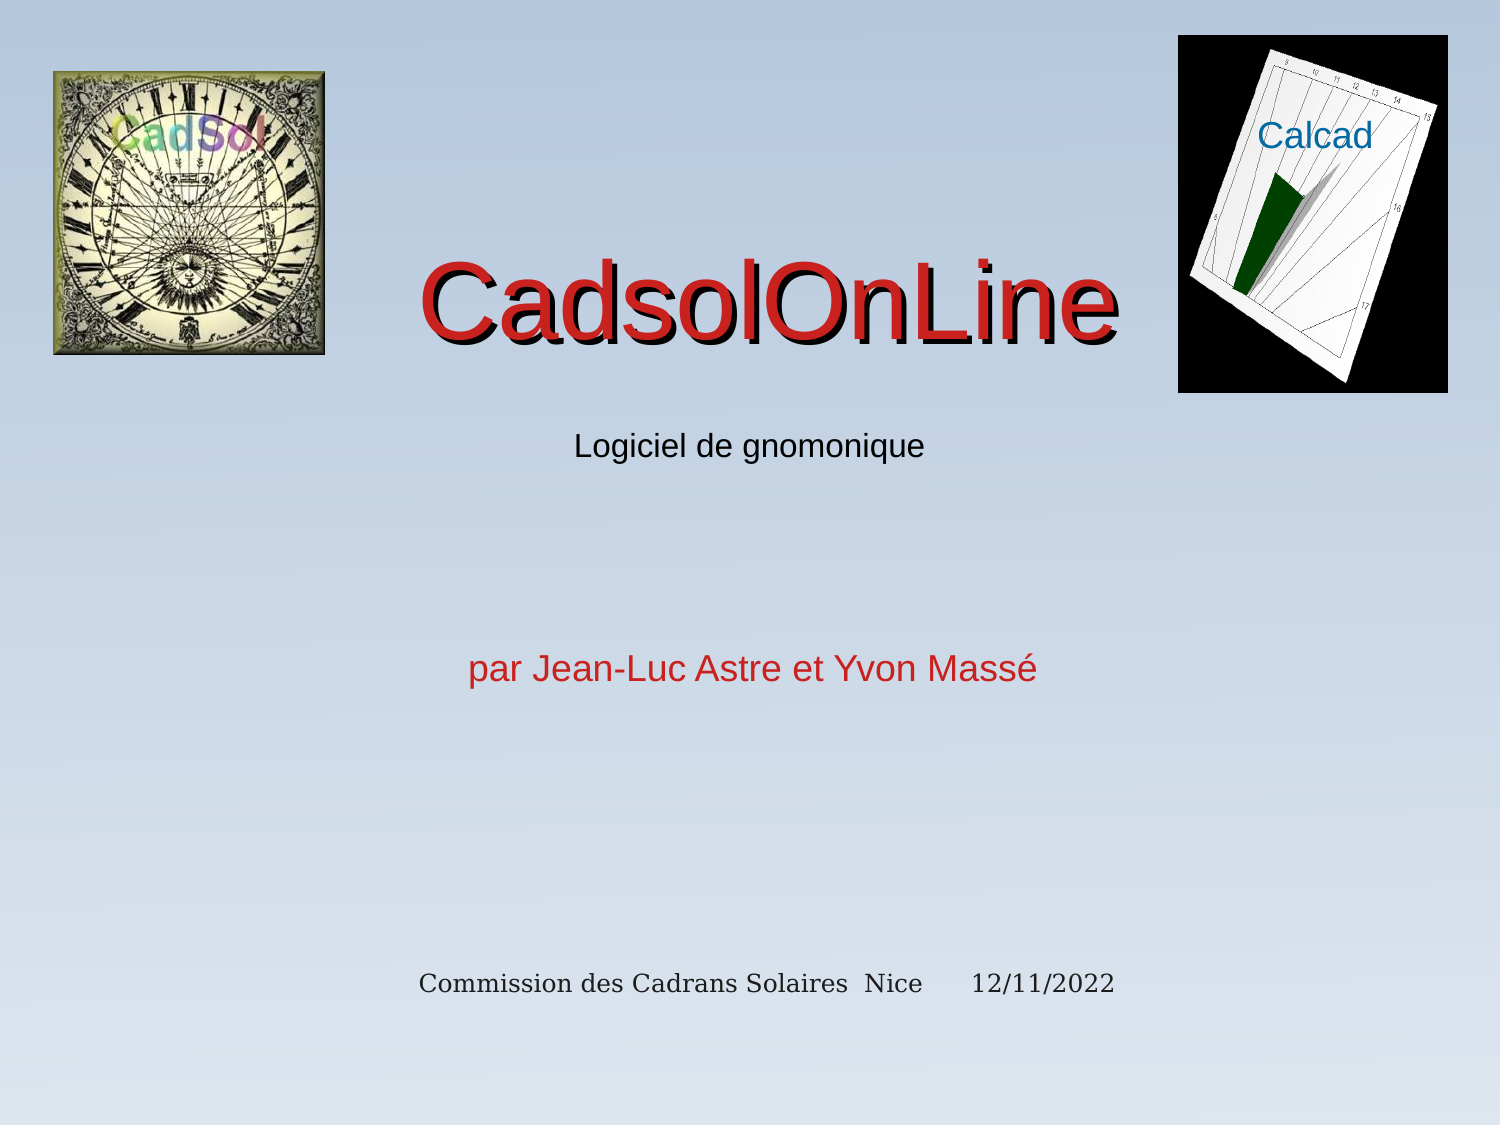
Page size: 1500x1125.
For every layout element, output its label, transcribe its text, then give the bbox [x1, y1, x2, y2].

text_box par Jean-Luc Astre et Yvon Massé [147, 640, 1359, 739]
subtitle Logiciel de gnomonique [508, 392, 992, 500]
text_box Commission des Cadrans Solaires Nice 12/11/2022 [118, 961, 1418, 1035]
picture [1178, 35, 1448, 394]
picture [53, 71, 325, 355]
text_box Calcad [1210, 107, 1420, 206]
title CadsolOnLine [354, 188, 1182, 414]
